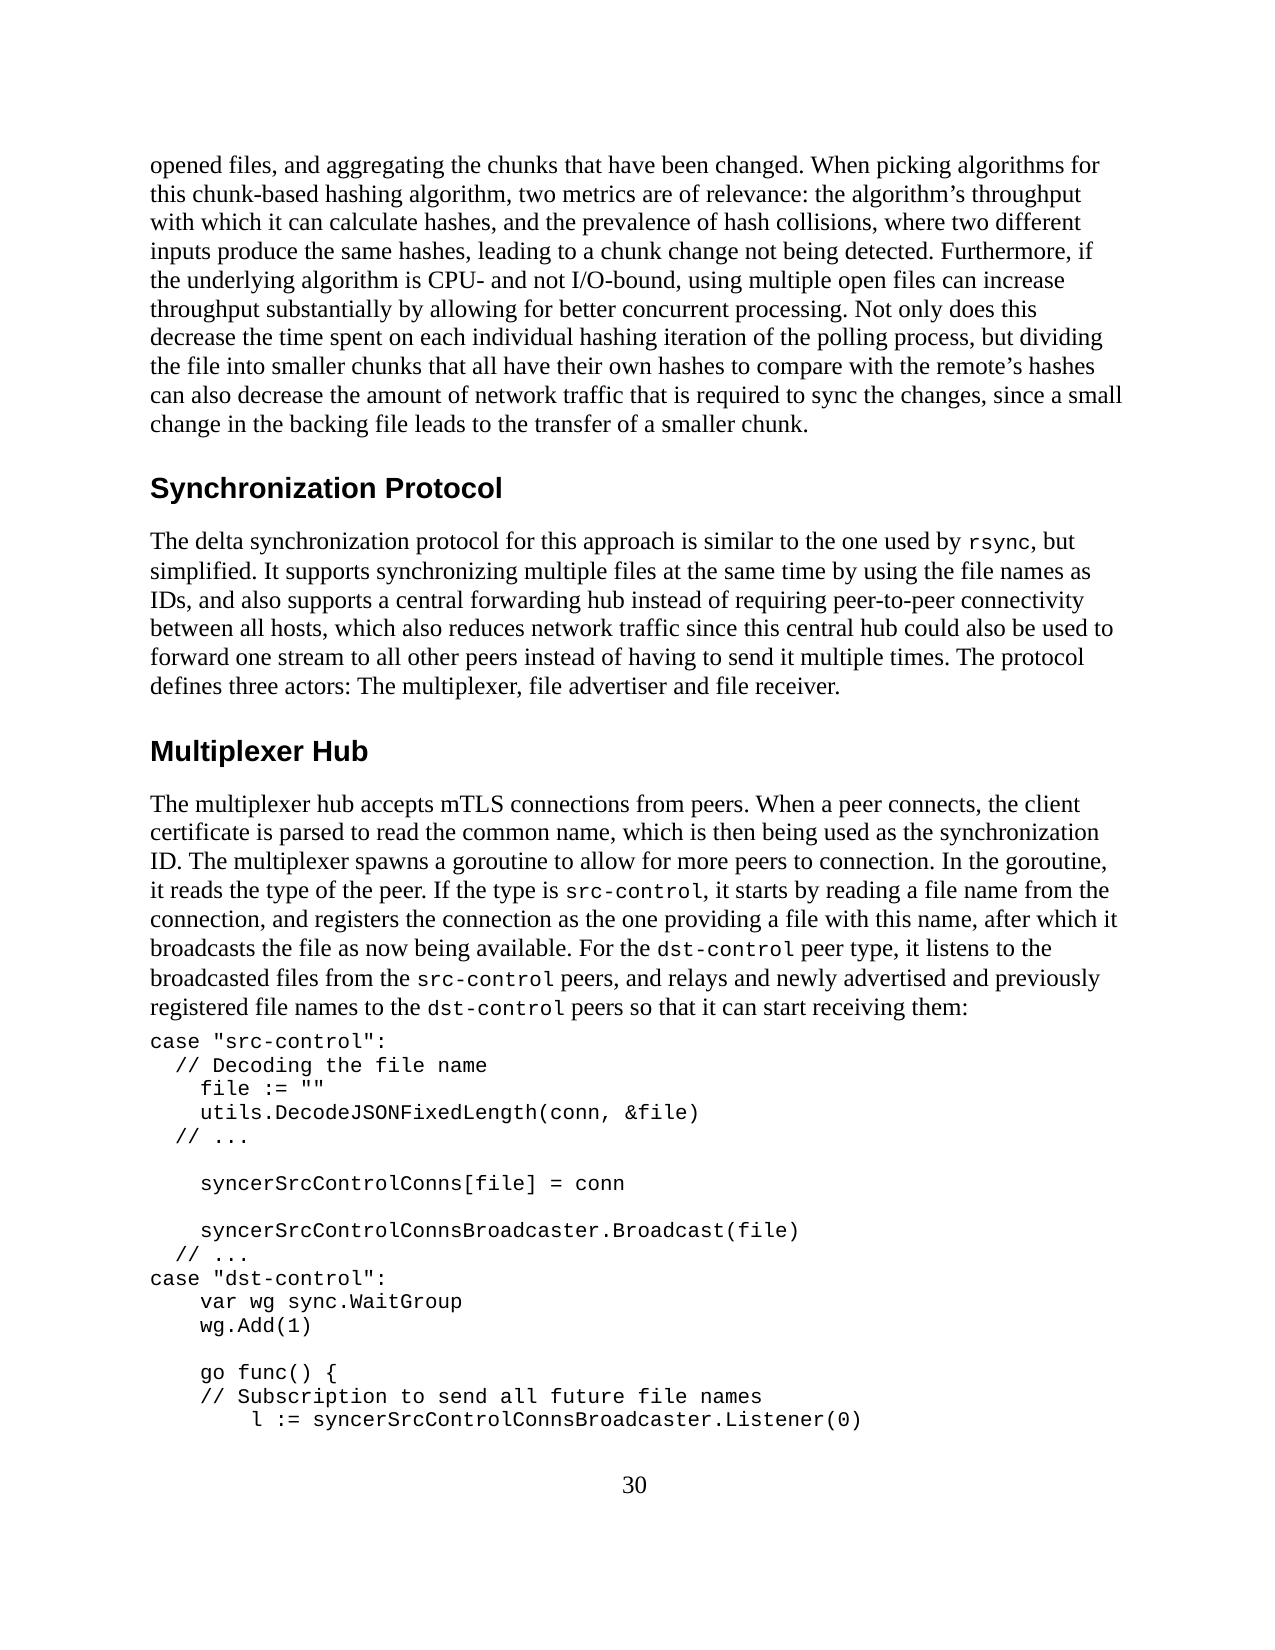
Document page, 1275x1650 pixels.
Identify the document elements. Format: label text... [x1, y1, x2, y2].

text case "dst-control": [150, 1267, 1125, 1291]
text syncerSrcControlConnsBroadcaster.Broadcast(file) [150, 1220, 1125, 1244]
text // Subscription to send all future file names [150, 1386, 1125, 1409]
text go func() { [150, 1362, 1125, 1386]
text The delta synchronization protocol for this approach is similar to the one used by rsync, but simplified. It supports synchronizing multiple files at the same time by using the file names as IDs, and also supports a central forwarding hub instead of requiring peer-to-peer connectivity between all hosts, which also reduces network traffic since this central hub could also be used to forward one stream to all other peers instead of having to send it multiple times. The protocol defines three actors: The multiplexer, file advertiser and file receiver. [150, 526, 1125, 700]
text file := "" [150, 1078, 1125, 1102]
text opened files, and aggregating the chunks that have been changed. When picking algorithms for this chunk-based hashing algorithm, two metrics are of relevance: the algorithm’s throughput with which it can calculate hashes, and the prevalence of hash collisions, where two different inputs produce the same hashes, leading to a chunk change not being detected. Furthermore, if the underlying algorithm is CPU- and not I/O-bound, using multiple open files can increase throughput substantially by allowing for better concurrent processing. Not only does this decrease the time spent on each individual hashing iteration of the polling process, but dividing the file into smaller chunks that all have their own hashes to compare with the remote’s hashes can also decrease the amount of network traffic that is required to sync the changes, since a small change in the backing file leads to the transfer of a smaller chunk. [150, 150, 1125, 437]
subtitle Multiplexer Hub [150, 734, 1125, 767]
text // ... [150, 1244, 1125, 1267]
text syncerSrcControlConns[file] = conn [150, 1173, 1125, 1197]
text The multiplexer hub accepts mTLS connections from peers. When a peer connects, the client certificate is parsed to read the common name, which is then being used as the synchronization ID. The multiplexer spawns a goroutine to allow for more peers to connection. In the goroutine, it reads the type of the peer. If the type is src-control, it starts by reading a file name from the connection, and registers the connection as the one providing a file with this name, after which it broadcasts the file as now being available. For the dst-control peer type, it listens to the broadcasted files from the src-control peers, and relays and newly advertised and previously registered file names to the dst-control peers so that it can start receiving them: [150, 789, 1125, 1022]
text wg.Add(1) [150, 1315, 1125, 1338]
subtitle Synchronization Protocol [150, 471, 1125, 505]
text // ... [150, 1126, 1125, 1149]
text case "src-control": [150, 1031, 1125, 1055]
text l := syncerSrcControlConnsBroadcaster.Listener(0) [150, 1409, 1125, 1433]
text // Decoding the file name [150, 1055, 1125, 1078]
text var wg sync.WaitGroup [150, 1291, 1125, 1315]
text utils.DecodeJSONFixedLength(conn, &file) [150, 1102, 1125, 1126]
